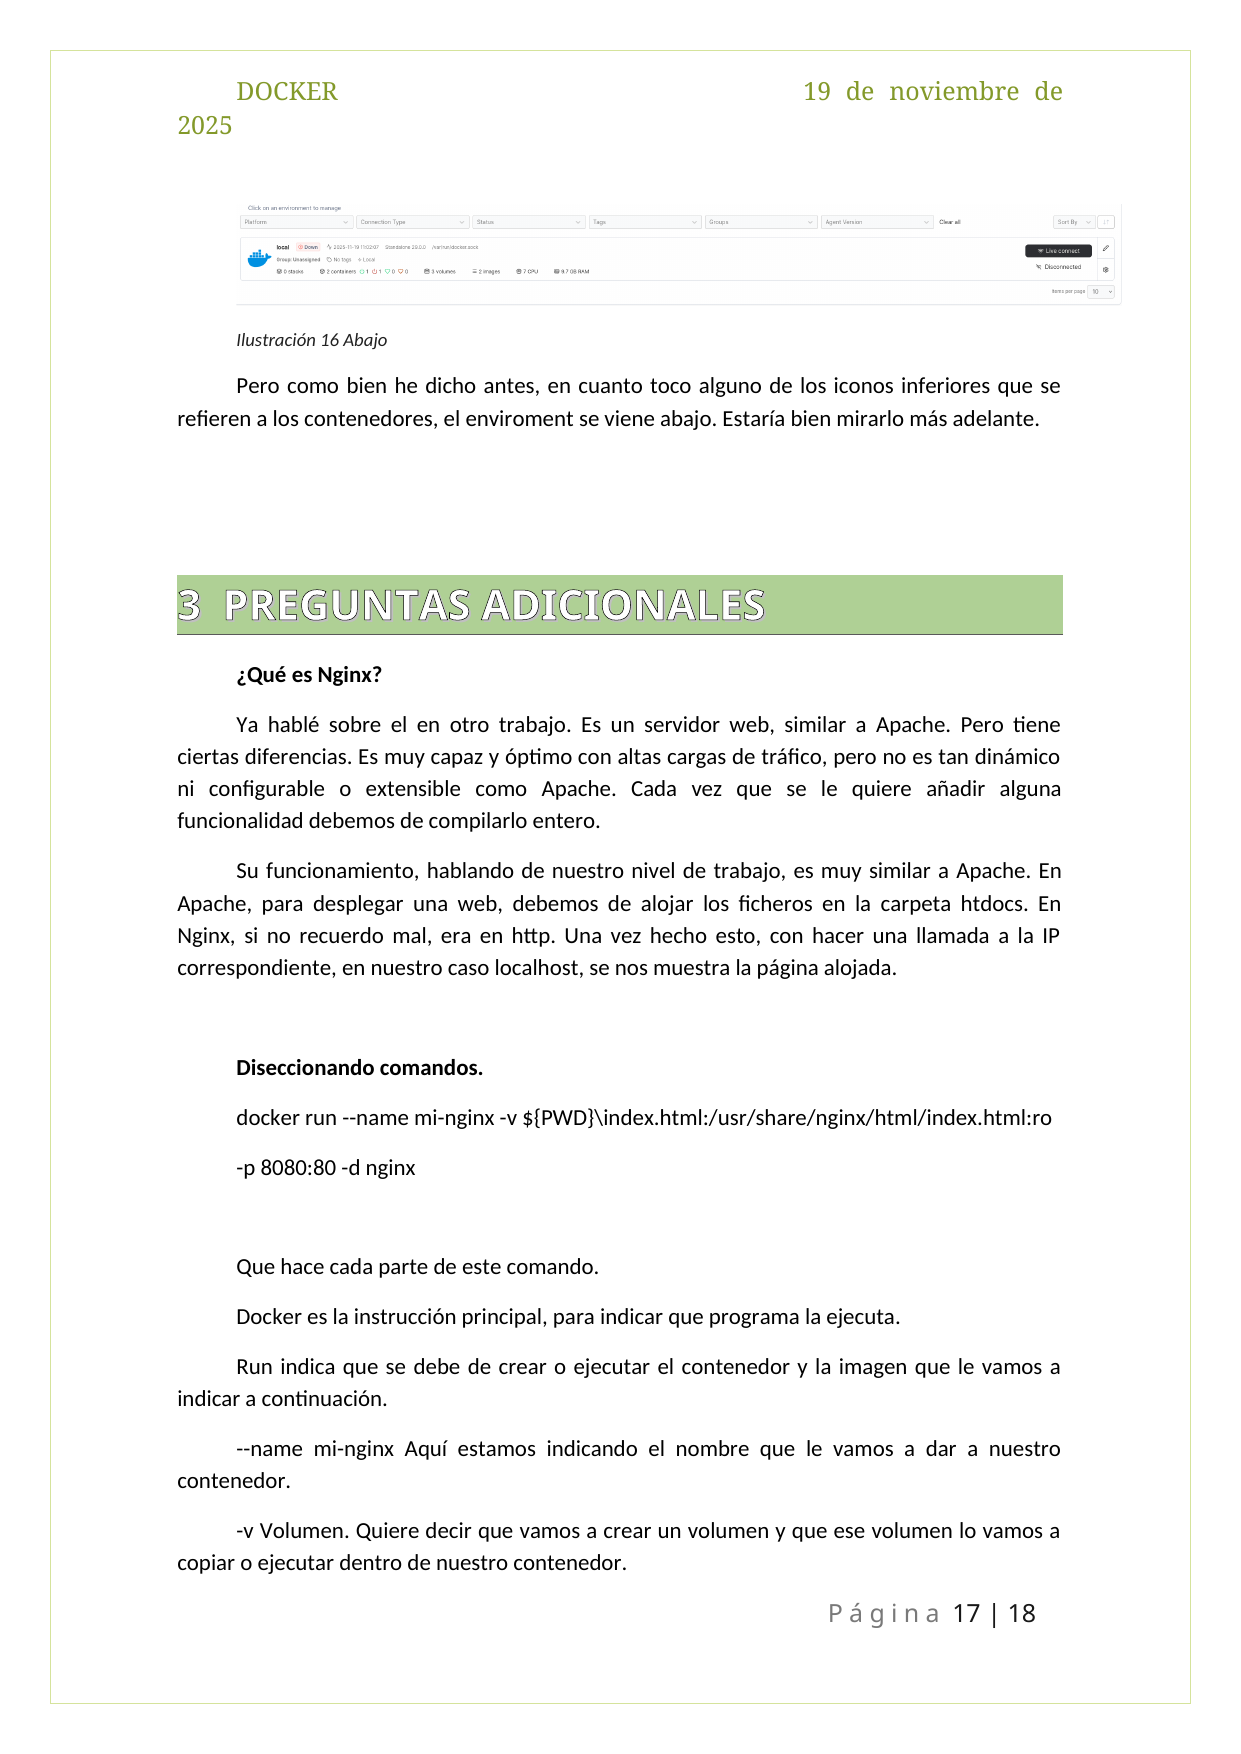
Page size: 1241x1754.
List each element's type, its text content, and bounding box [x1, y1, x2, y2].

text Diseccionando comandos. [177, 1053, 1063, 1081]
text -p 8080:80 -d nginx [177, 1153, 1063, 1181]
text Ilustración 16 Abajo [177, 328, 1063, 351]
text Su funcionamiento, hablando de nuestro nivel de trabajo, es muy similar a Apache. En Apache, para desplegar una web, debemos de alojar los ficheros en la carpeta htdocs. En Nginx, si no recuerdo mal, era en http. Una vez hecho esto, con hacer una llamada a la IP correspondiente, en nuestro caso localhost, se nos muestra la página alojada. [177, 856, 1063, 981]
text Ya hablé sobre el en otro trabajo. Es un servidor web, similar a Apache. Pero tiene ciertas diferencias. Es muy capaz y óptimo con altas cargas de tráfico, pero no es tan dinámico ni configurable o extensible como Apache. Cada vez que se le quiere añadir alguna funcionalidad debemos de compilarlo entero. [177, 710, 1063, 834]
text Docker es la instrucción principal, para indicar que programa la ejecuta. [177, 1302, 1063, 1330]
text Que hace cada parte de este comando. [177, 1252, 1063, 1280]
text --name mi-nginx Aquí estamos indicando el nombre que le vamos a dar a nuestro contenedor. [177, 1434, 1063, 1494]
text Pero como bien he dicho antes, en cuanto toco alguno de los iconos inferiores que se refieren a los contenedores, el enviroment se viene abajo. Estaría bien mirarlo más adelante. [177, 371, 1063, 432]
text -v Volumen. Quiere decir que vamos a crear un volumen y que ese volumen lo vamos a copiar o ejecutar dentro de nuestro contenedor. [177, 1516, 1063, 1577]
text Run indica que se debe de crear o ejecutar el contenedor y la imagen que le vamos a indicar a continuación. [177, 1352, 1063, 1412]
subtitle PREGUNTAS ADICIONALES [177, 575, 1063, 634]
text ¿Qué es Nginx? [177, 660, 1063, 688]
text docker run --name mi-nginx -v ${PWD}\index.html:/usr/share/nginx/html/index.html:ro [177, 1103, 1063, 1131]
